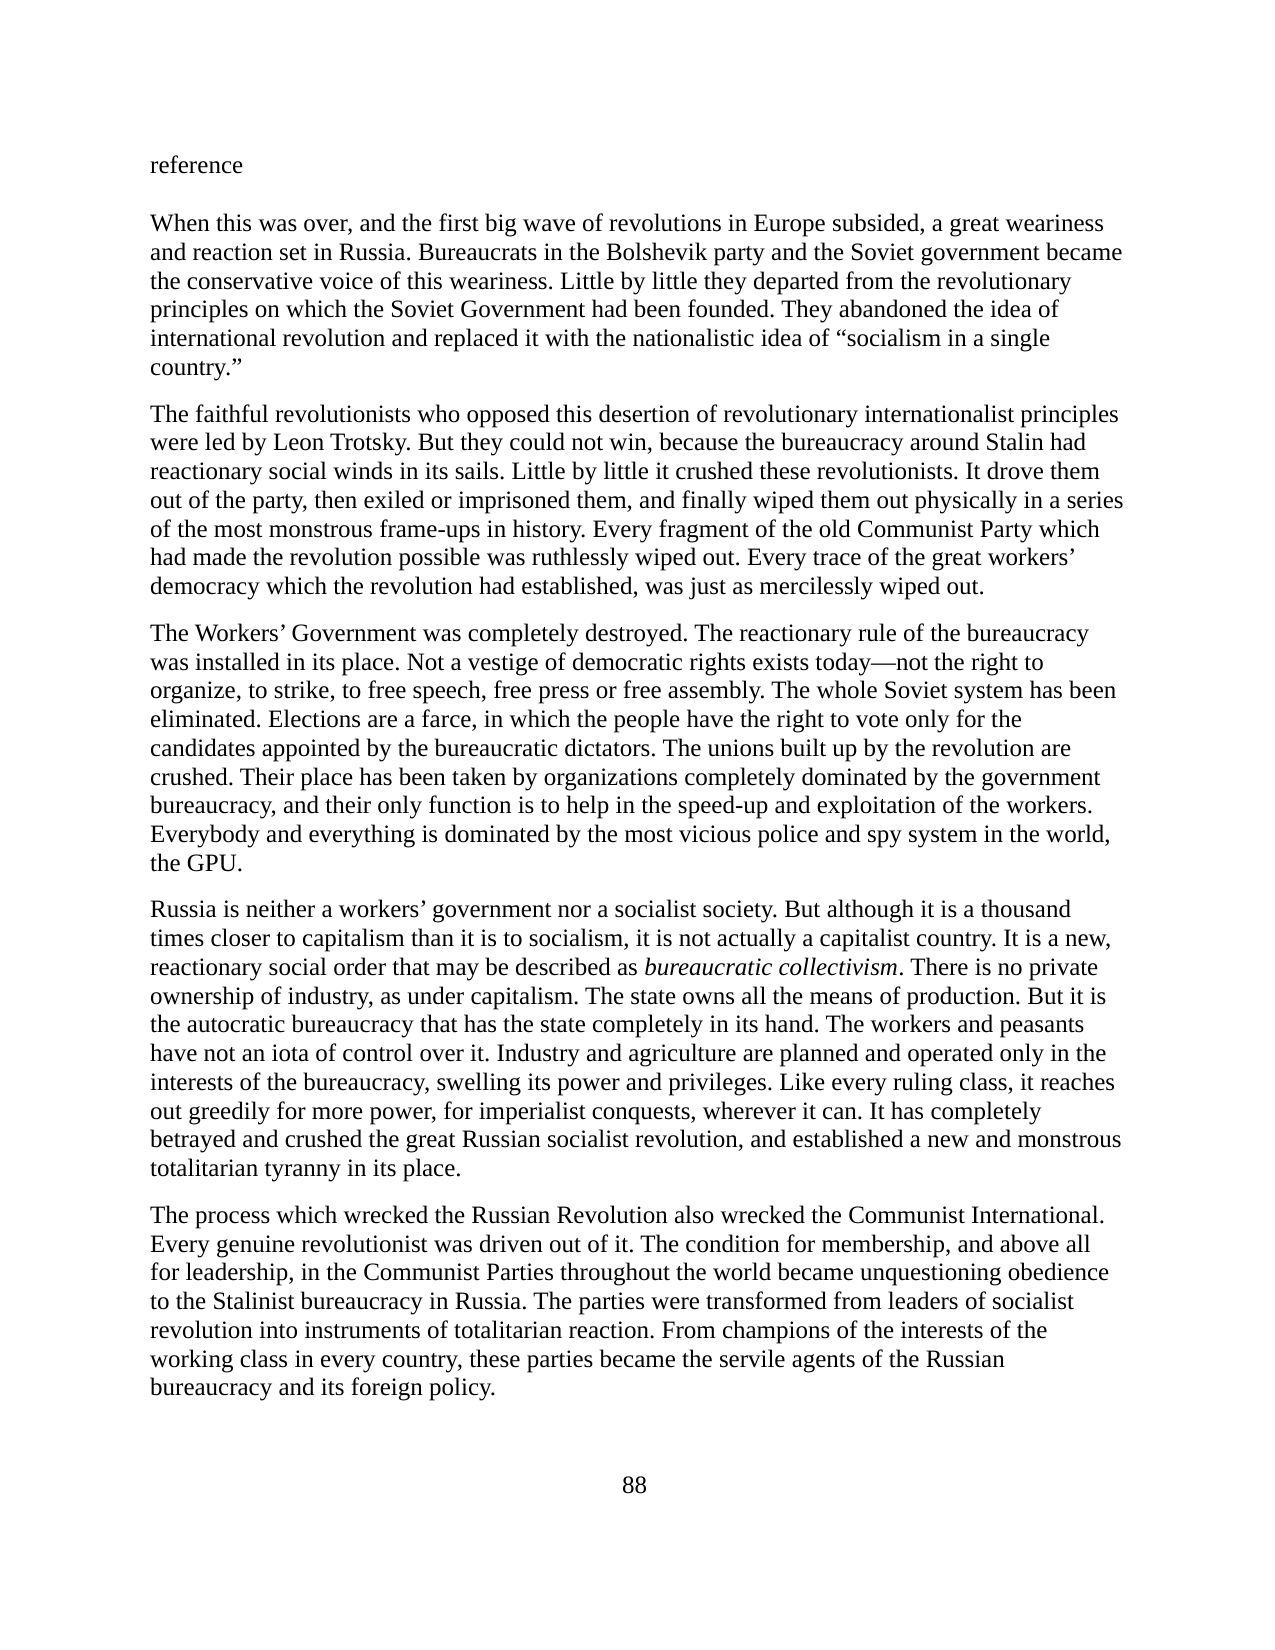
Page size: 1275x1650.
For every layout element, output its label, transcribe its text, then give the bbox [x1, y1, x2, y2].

text When this was over, and the first big wave of revolutions in Europe subsided, a great weariness and reaction set in Russia. Bureaucrats in the Bolshevik party and the Soviet government became the conservative voice of this weariness. Little by little they departed from the revolutionary principles on which the Soviet Government had been founded. They abandoned the idea of international revolution and replaced it with the nationalistic idea of “socialism in a single country.” [150, 208, 1125, 381]
text The faithful revolutionists who opposed this desertion of revolutionary internationalist principles were led by Leon Trotsky. But they could not win, because the bureaucracy around Stalin had reactionary social winds in its sails. Little by little it crushed these revolutionists. It drove them out of the party, then exiled or imprisoned them, and finally wiped them out physically in a series of the most monstrous frame-ups in history. Every fragment of the old Communist Party which had made the revolution possible was ruthlessly wiped out. Every trace of the great workers’ democracy which the revolution had established, was just as mercilessly wiped out. [150, 399, 1125, 600]
text Russia is neither a workers’ government nor a socialist society. But although it is a thousand times closer to capitalism than it is to socialism, it is not actually a capitalist country. It is a new, reactionary social order that may be described as bureaucratic collectivism. There is no private ownership of industry, as under capitalism. The state owns all the means of production. But it is the autocratic bureaucracy that has the state completely in its hand. The workers and peasants have not an iota of control over it. Industry and agriculture are planned and operated only in the interests of the bureaucracy, swelling its power and privileges. Like every ruling class, it reaches out greedily for more power, for imperialist conquests, wherever it can. It has completely betrayed and crushed the great Russian socialist revolution, and established a new and monstrous totalitarian tyranny in its place. [150, 894, 1125, 1182]
text The Workers’ Government was completely destroyed. The reactionary rule of the bureaucracy was installed in its place. Not a vestige of democratic rights exists today—not the right to organize, to strike, to free speech, free press or free assembly. The whole Soviet system has been eliminated. Elections are a farce, in which the people have the right to vote only for the candidates appointed by the bureaucratic dictators. The unions built up by the revolution are crushed. Their place has been taken by organizations completely dominated by the government bureaucracy, and their only function is to help in the speed-up and exploitation of the workers. Everybody and everything is dominated by the most vicious police and spy system in the world, the GPU. [150, 618, 1125, 877]
text The process which wrecked the Russian Revolution also wrecked the Communist International. Every genuine revolutionist was driven out of it. The condition for membership, and above all for leadership, in the Communist Parties throughout the world became unquestioning obedience to the Stalinist bureaucracy in Russia. The parties were transformed from leaders of socialist revolution into instruments of totalitarian reaction. From champions of the interests of the working class in every country, these parties became the servile agents of the Russian bureaucracy and its foreign policy. [150, 1200, 1125, 1401]
